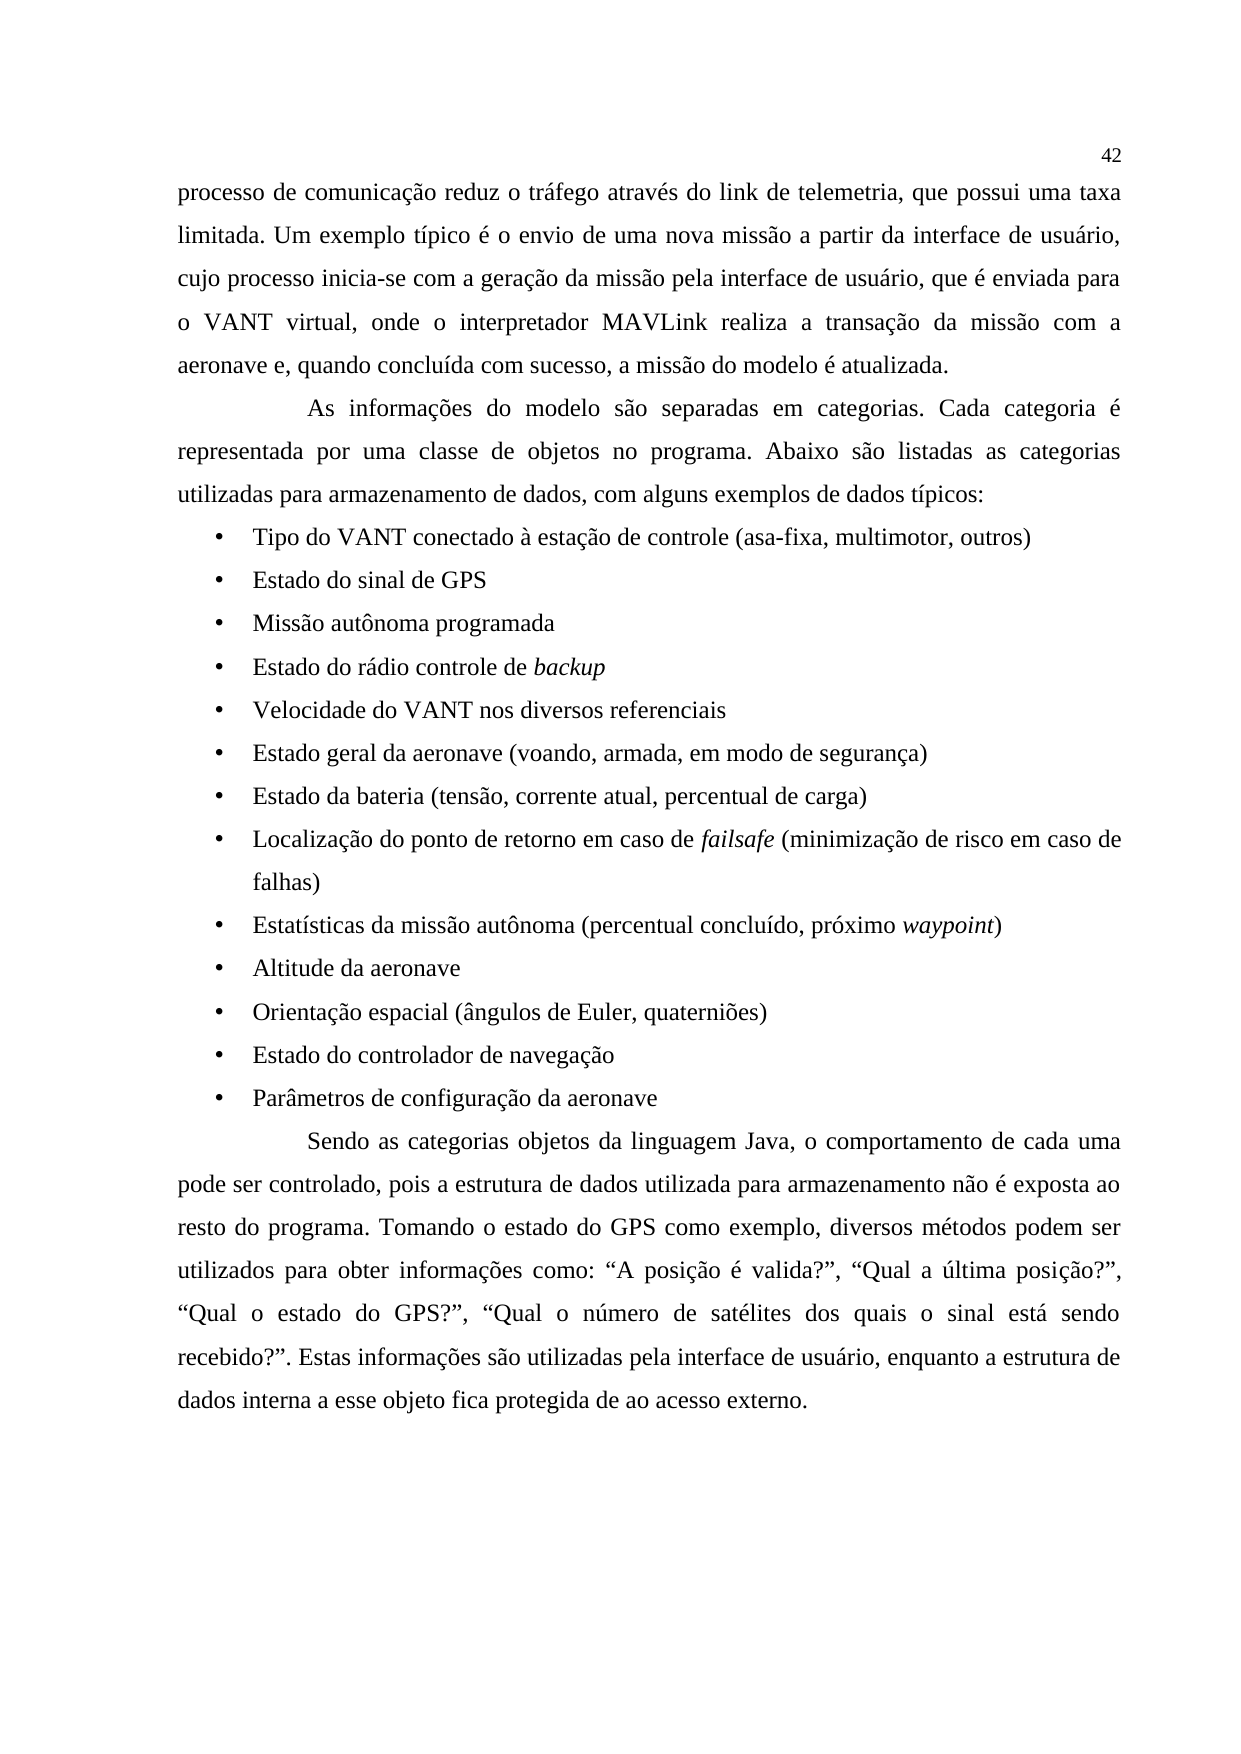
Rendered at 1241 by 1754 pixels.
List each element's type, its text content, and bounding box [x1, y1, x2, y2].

text Sendo as categorias objetos da linguagem Java, o comportamento de cada uma pode ser controlado, pois a estrutura de dados utilizada para armazenamento não é exposta ao resto do programa. Tomando o estado do GPS como exemplo, diversos métodos podem ser utilizados para obter informações como: “A posição é valida?”, “Qual a última posição?”, “Qual o estado do GPS?”, “Qual o número de satélites dos quais o sinal está sendo recebido?”. Estas informações são utilizadas pela interface de usuário, enquanto a estrutura de dados interna a esse objeto fica protegida de ao acesso externo. [177, 1126, 1122, 1413]
list Orientação espacial (ângulos de Euler, quaterniões) [215, 997, 1122, 1025]
list Missão autônoma programada [215, 608, 1122, 637]
text As informações do modelo são separadas em categorias. Cada categoria é representada por uma classe de objetos no programa. Abaixo são listadas as categorias utilizadas para armazenamento de dados, com alguns exemplos de dados típicos: [177, 393, 1122, 508]
list Tipo do VANT conectado à estação de controle (asa-fixa, multimotor, outros) [215, 522, 1122, 551]
list Estado do sinal de GPS [215, 565, 1122, 594]
list Estado do controlador de navegação [215, 1040, 1122, 1068]
list Estado geral da aeronave (voando, armada, em modo de segurança) [215, 738, 1122, 767]
list Estatísticas da missão autônoma (percentual concluído, próximo waypoint) [215, 910, 1122, 939]
list Parâmetros de configuração da aeronave [215, 1083, 1122, 1112]
list Velocidade do VANT nos diversos referenciais [215, 695, 1122, 723]
list Altitude da aeronave [215, 953, 1122, 982]
text processo de comunicação reduz o tráfego através do link de telemetria, que possui uma taxa limitada. Um exemplo típico é o envio de uma nova missão a partir da interface de usuário, cujo processo inicia-se com a geração da missão pela interface de usuário, que é enviada para o VANT virtual, onde o interpretador MAVLink realiza a transação da missão com a aeronave e, quando concluída com sucesso, a missão do modelo é atualizada. [177, 177, 1122, 378]
list Estado do rádio controle de backup [215, 652, 1122, 680]
list Localização do ponto de retorno em caso de failsafe (minimização de risco em caso de falhas) [215, 824, 1122, 896]
list Estado da bateria (tensão, corrente atual, percentual de carga) [215, 781, 1122, 810]
